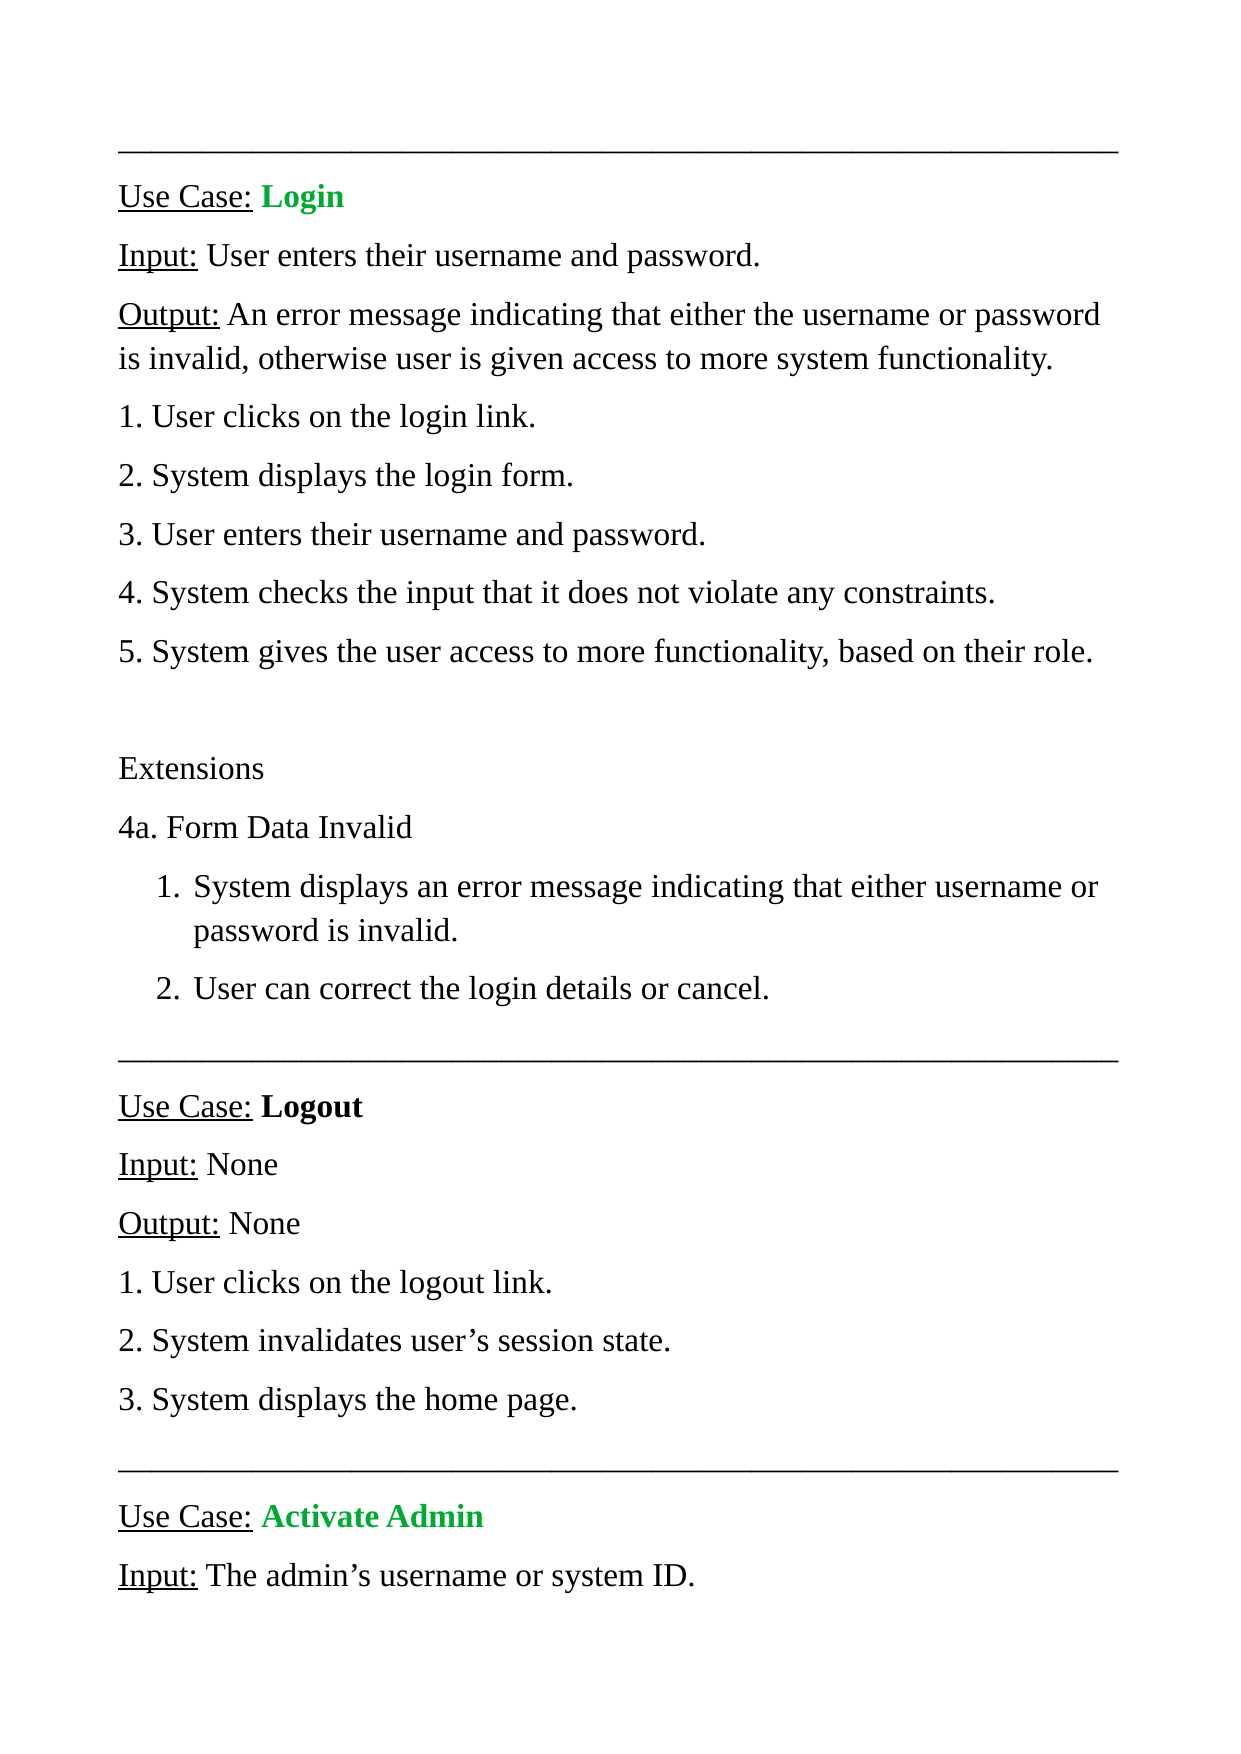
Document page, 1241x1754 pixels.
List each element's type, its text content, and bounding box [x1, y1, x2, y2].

text 2. System invalidates user’s session state. [118, 1321, 1122, 1359]
text 5. System gives the user access to more functionality, based on their role. [118, 631, 1122, 670]
text 2. System displays the login form. [118, 455, 1122, 494]
list System displays an error message indicating that either username or password is invalid. [156, 866, 1122, 948]
text ____________________________________________________________ [118, 1027, 1122, 1066]
text 3. System displays the home page. [118, 1379, 1122, 1417]
text ____________________________________________________________ [118, 1438, 1122, 1476]
text Input: User enters their username and password. [118, 235, 1122, 274]
text 3. User enters their username and password. [118, 514, 1122, 552]
text Output: None [118, 1203, 1122, 1242]
text 1. User clicks on the logout link. [118, 1262, 1122, 1300]
text Extensions [118, 749, 1122, 787]
text Use Case: Activate Admin [118, 1496, 1122, 1535]
text ____________________________________________________________ [118, 118, 1122, 156]
text Use Case: Login [118, 177, 1122, 215]
text 4. System checks the input that it does not violate any constraints. [118, 573, 1122, 611]
text Input: None [118, 1144, 1122, 1183]
text Use Case: Logout [118, 1086, 1122, 1124]
list User can correct the login details or cancel. [156, 969, 1122, 1007]
text 4a. Form Data Invalid [118, 807, 1122, 846]
text Input: The admin’s username or system ID. [118, 1555, 1122, 1593]
text Output: An error message indicating that either the username or password is invalid, otherwise user is given access to more system functionality. [118, 294, 1122, 376]
text 1. User clicks on the login link. [118, 397, 1122, 435]
